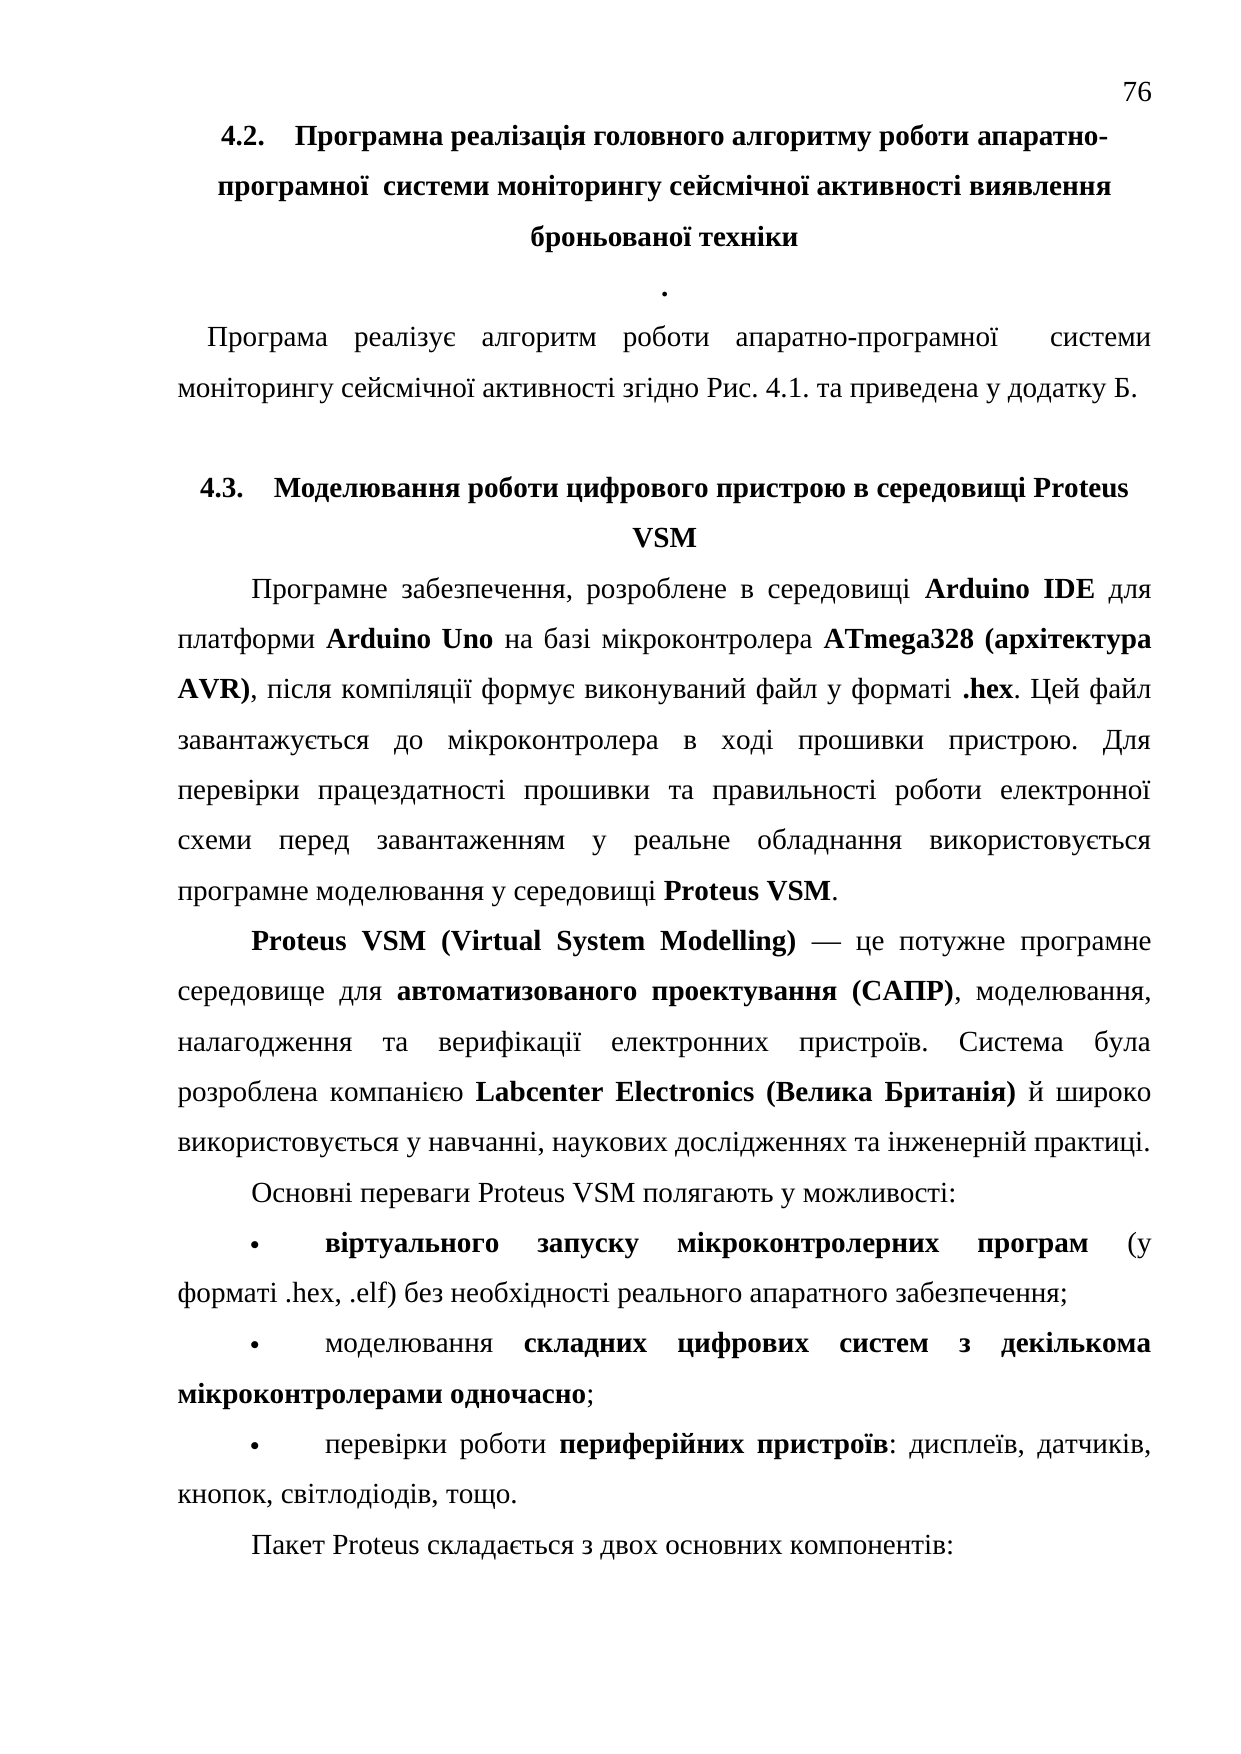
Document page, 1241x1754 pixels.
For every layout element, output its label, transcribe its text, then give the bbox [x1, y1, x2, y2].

text Proteus VSM (Virtual System Modelling) — це потужне програмне середовище для автоматизованого проектування (САПР), моделювання, налагодження та верифікації електронних пристроїв. Система була розроблена компанією Labcenter Electronics (Велика Британія) й широко використовується у навчанні, наукових дослідженнях та інженерній практиці. [177, 923, 1152, 1158]
subtitle . [177, 269, 1152, 303]
subtitle 4.2. Програмна реалізація головного алгоритму роботи апаратно-програмної системи моніторингу сейсмічної активності виявлення броньованої техніки [177, 118, 1152, 252]
subtitle 4.3. Моделювання роботи цифрового пристрою в середовищі Proteus VSM [177, 470, 1152, 554]
text Програмне забезпечення, розроблене в середовищі Arduino IDE для платформи Arduino Uno на базі мікроконтролера ATmega328 (архітектура AVR), після компіляції формує виконуваний файл у форматі .hex. Цей файл завантажується до мікроконтролера в ході прошивки пристрою. Для перевірки працездатності прошивки та правильності роботи електронної схеми перед завантаженням у реальне обладнання використовується програмне моделювання у середовищі Proteus VSM. [177, 571, 1152, 906]
text Програма реалізує алгоритм роботи апаратно-програмної системи моніторингу сейсмічної активності згідно Рис. 4.1. та приведена у додатку Б. [177, 319, 1152, 403]
text Пакет Proteus складається з двох основних компонентів: [177, 1527, 1152, 1560]
list перевірки роботи периферійних пристроїв: дисплеїв, датчиків, кнопок, світлодіодів, тощо. [177, 1426, 1152, 1510]
list віртуального запуску мікроконтролерних програм (у форматі .hex, .elf) без необхідності реального апаратного забезпечення; [177, 1225, 1152, 1309]
list моделювання складних цифрових систем з декількома мікроконтролерами одночасно; [177, 1326, 1152, 1409]
text Основні переваги Proteus VSM полягають у можливості: [177, 1175, 1152, 1208]
